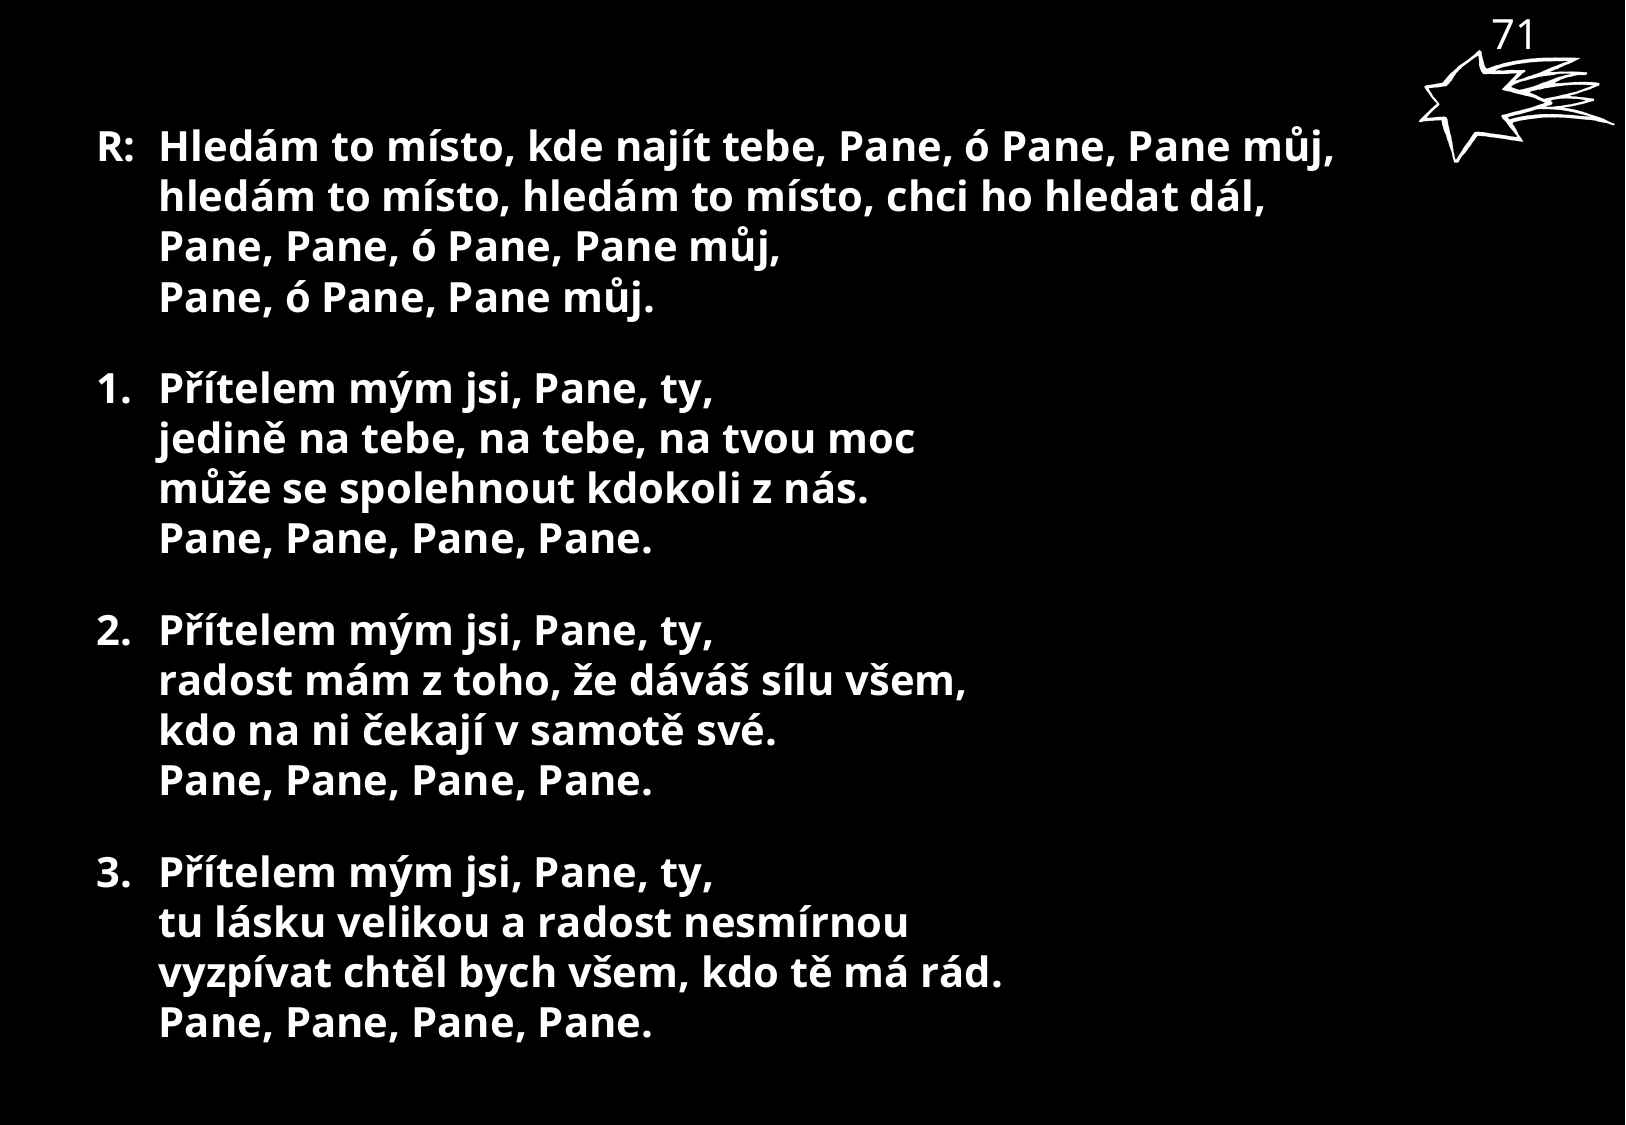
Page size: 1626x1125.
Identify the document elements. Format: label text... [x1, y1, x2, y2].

list R: Hledám to místo, kde najít tebe, Pane, ó Pane, Pane můj, hledám to místo, hledám to místo, chci ho hledat dál, Pane, Pane, ó Pane, Pane můj, Pane, ó Pane, Pane můj. 1. Přítelem mým jsi, Pane, ty, jedině na tebe, na tebe, na tvou moc může se spolehnout kdokoli z nás. Pane, Pane, Pane, Pane. 2. Přítelem mým jsi, Pane, ty, radost mám z toho, že dáváš sílu všem, kdo na ni čekají v samotě své. Pane, Pane, Pane, Pane. 3. Přítelem mým jsi, Pane, ty, tu lásku velikou a radost nesmírnou vyzpívat chtěl bych všem, kdo tě má rád. Pane, Pane, Pane, Pane. [81, 112, 1544, 1101]
text_box 71 [1405, 0, 1626, 66]
